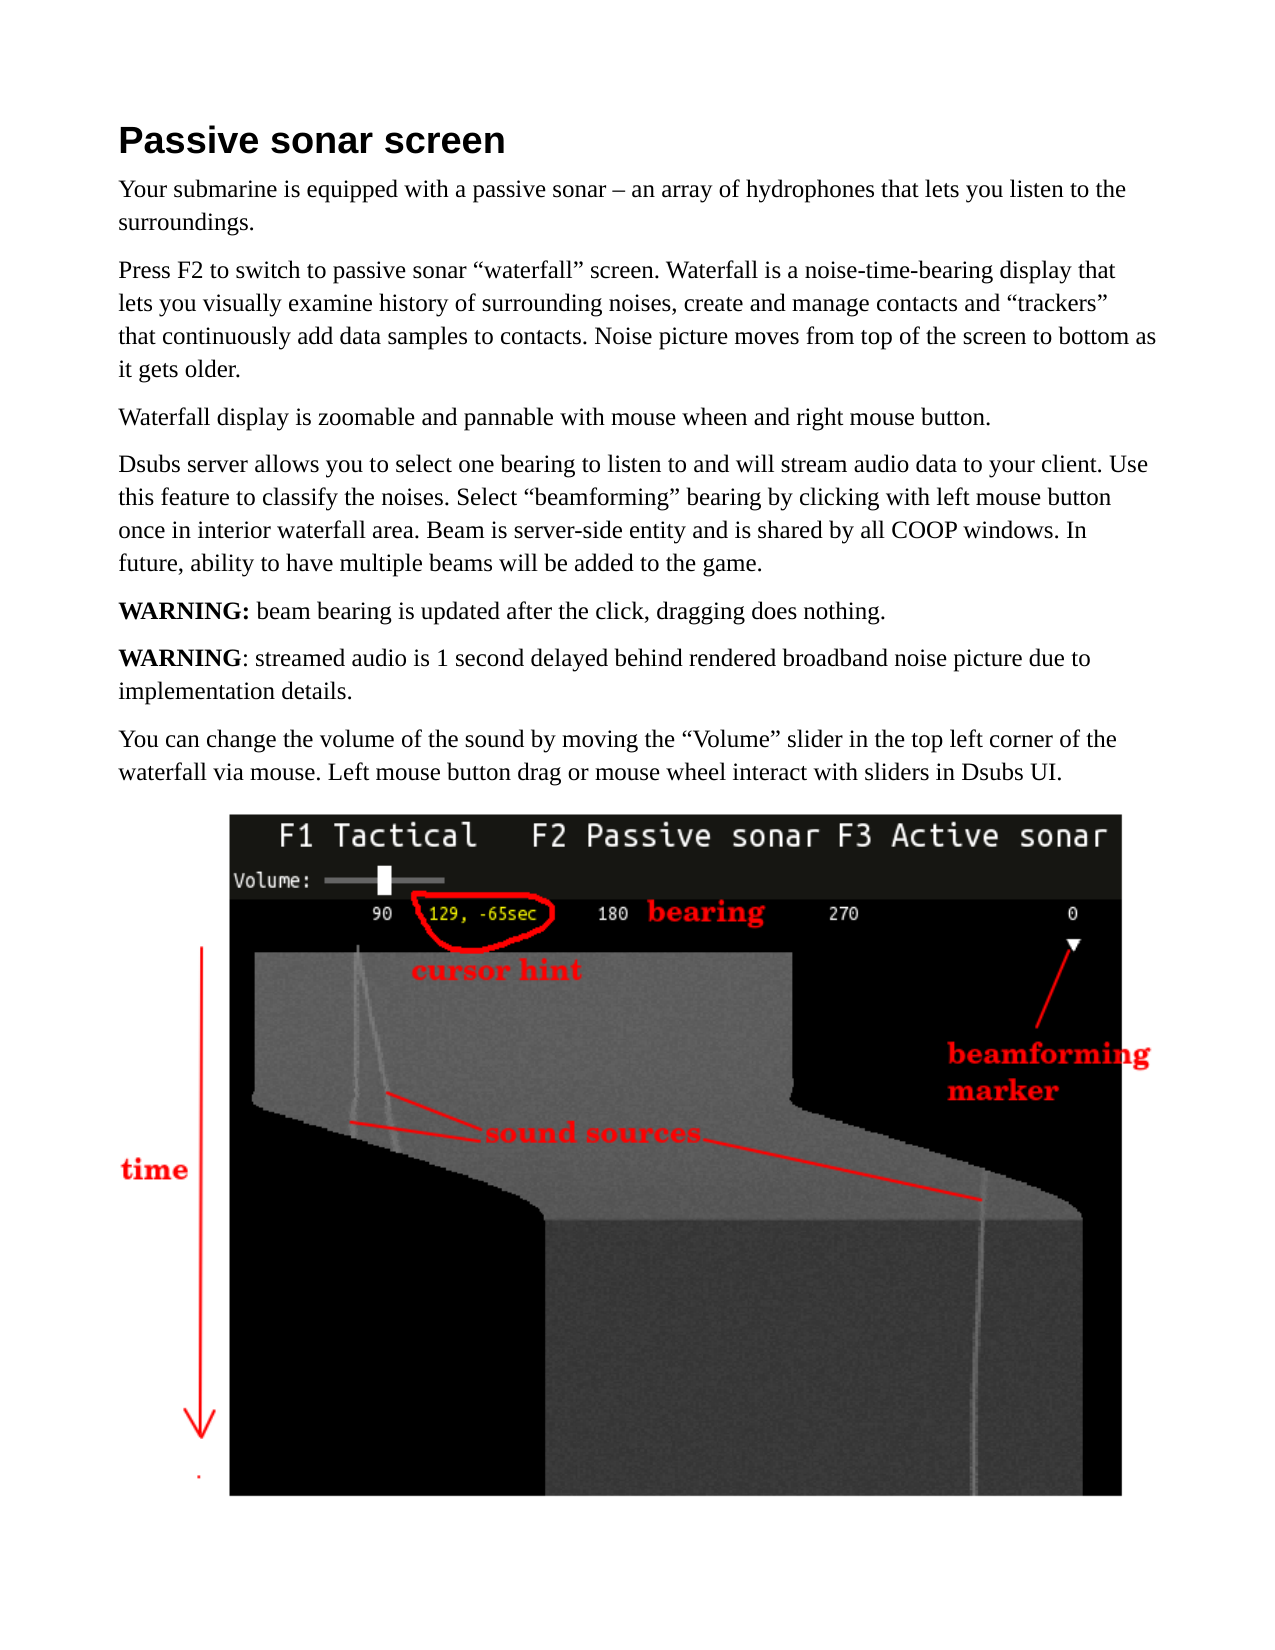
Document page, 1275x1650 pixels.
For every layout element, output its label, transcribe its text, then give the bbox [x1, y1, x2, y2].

text WARNING: streamed audio is 1 second delayed behind rendered broadband noise picture due to implementation details. [118, 643, 1157, 705]
text You can change the volume of the sound by moving the “Volume” slider in the top left corner of the waterfall via mouse. Left mouse button drag or mouse wheel interact with sliders in Dsubs UI. [118, 724, 1157, 786]
text Waterfall display is zoomable and pannable with mouse wheen and right mouse button. [118, 402, 1157, 430]
picture [118, 803, 1157, 1502]
subtitle Passive sonar screen [118, 118, 1157, 162]
text Your submarine is equipped with a passive sonar – an array of hydrophones that lets you listen to the surroundings. [118, 174, 1157, 236]
text Dsubs server allows you to select one bearing to listen to and will stream audio data to your client. Use this feature to classify the noises. Select “beamforming” bearing by clicking with left mouse button once in interior waterfall area. Beam is server-side entity and is shared by all COOP windows. In future, ability to have multiple beams will be added to the game. [118, 449, 1157, 577]
text WARNING: beam bearing is updated after the click, dragging does nothing. [118, 596, 1157, 624]
text Press F2 to switch to passive sonar “waterfall” screen. Waterfall is a noise-time-bearing display that lets you visually examine history of surrounding noises, create and manage contacts and “trackers” that continuously add data samples to contacts. Noise picture moves from top of the screen to bottom as it gets older. [118, 255, 1157, 383]
